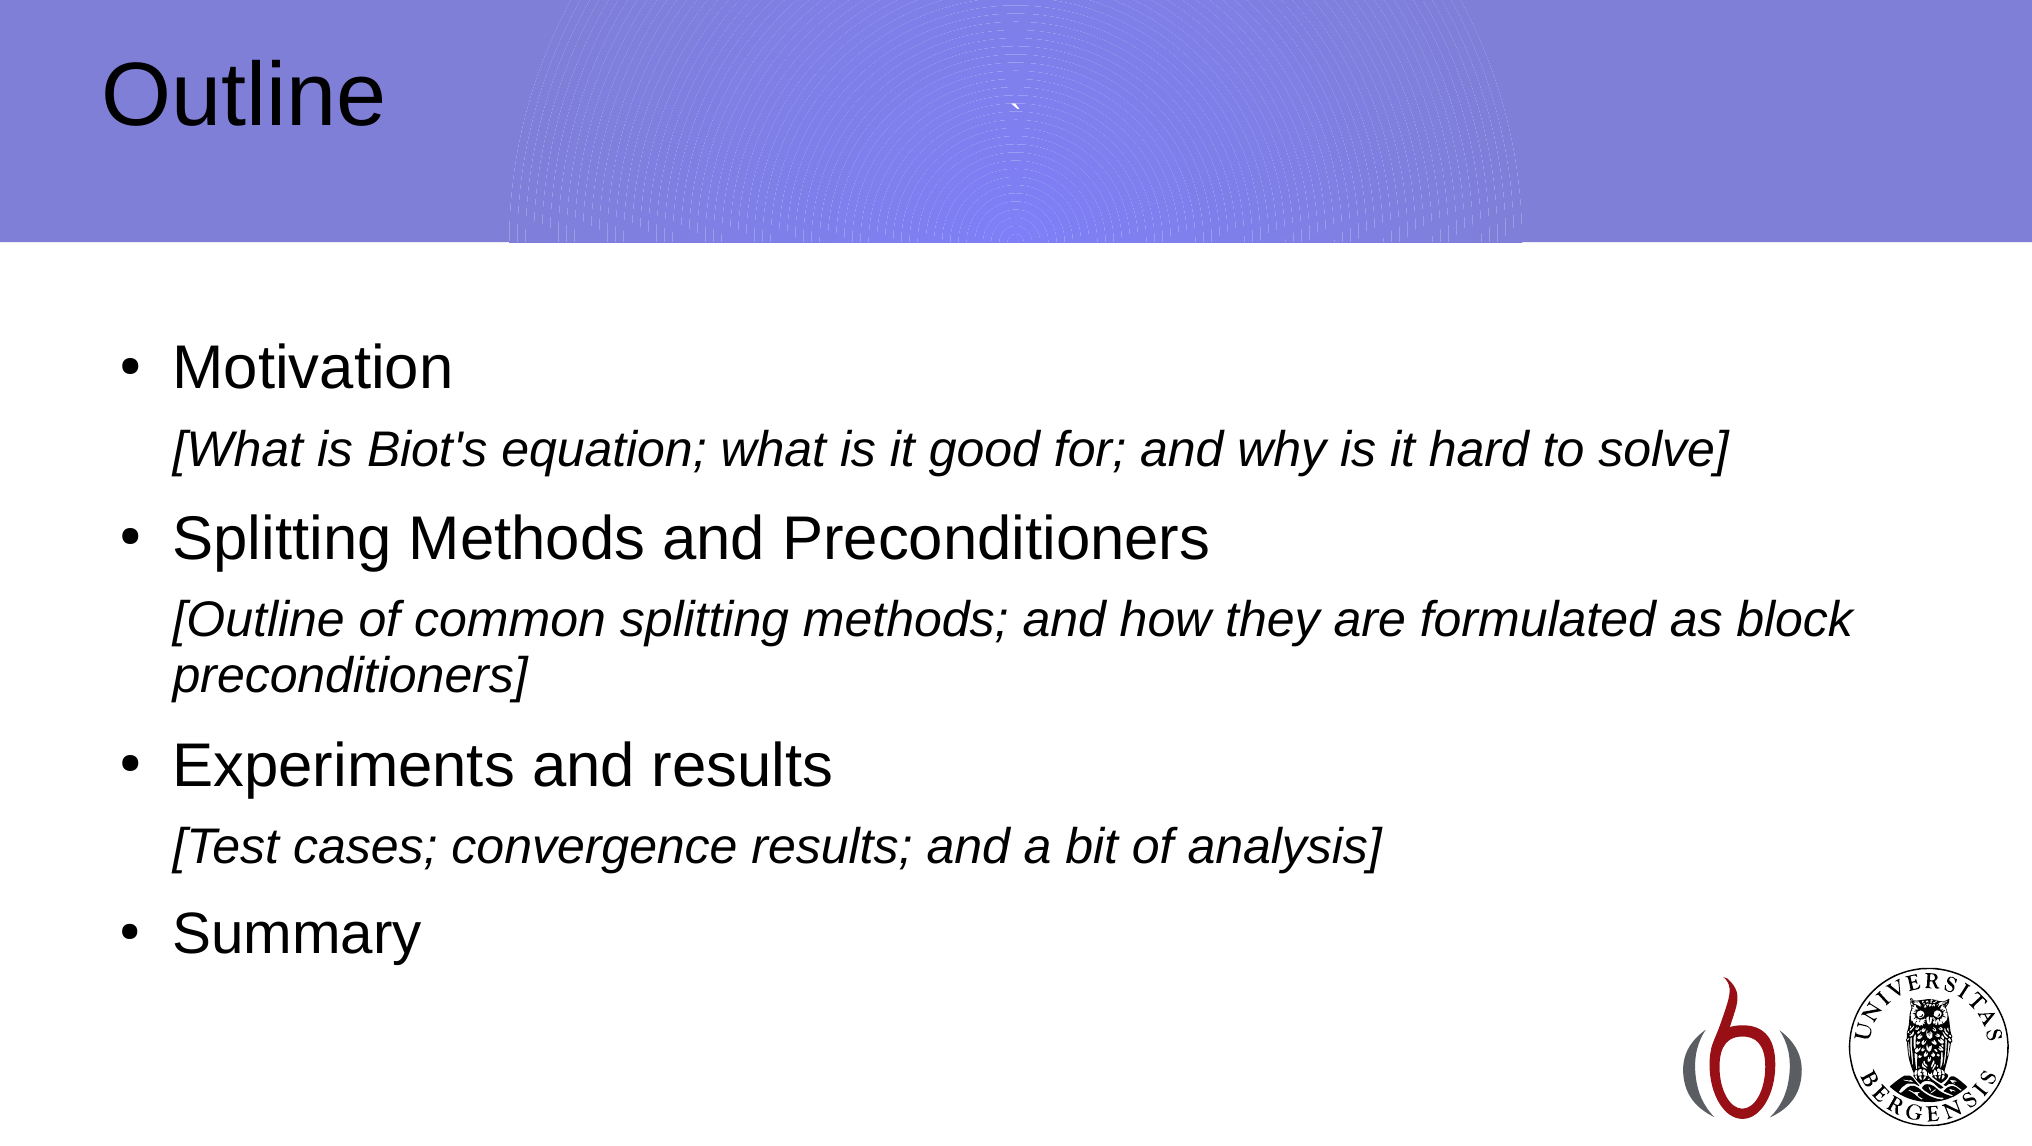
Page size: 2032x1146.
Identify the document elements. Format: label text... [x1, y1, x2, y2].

title Outline [101, 43, 1930, 145]
list Motivation [What is Biot's equation; what is it good for; and why is it hard to solve] Splitting Methods and Preconditioners [Outline of common splitting methods; and how they are formulated as block preconditioners] Experiments and results [Test cases; convergence results; and a bit of analysis] Summary [101, 333, 1930, 998]
